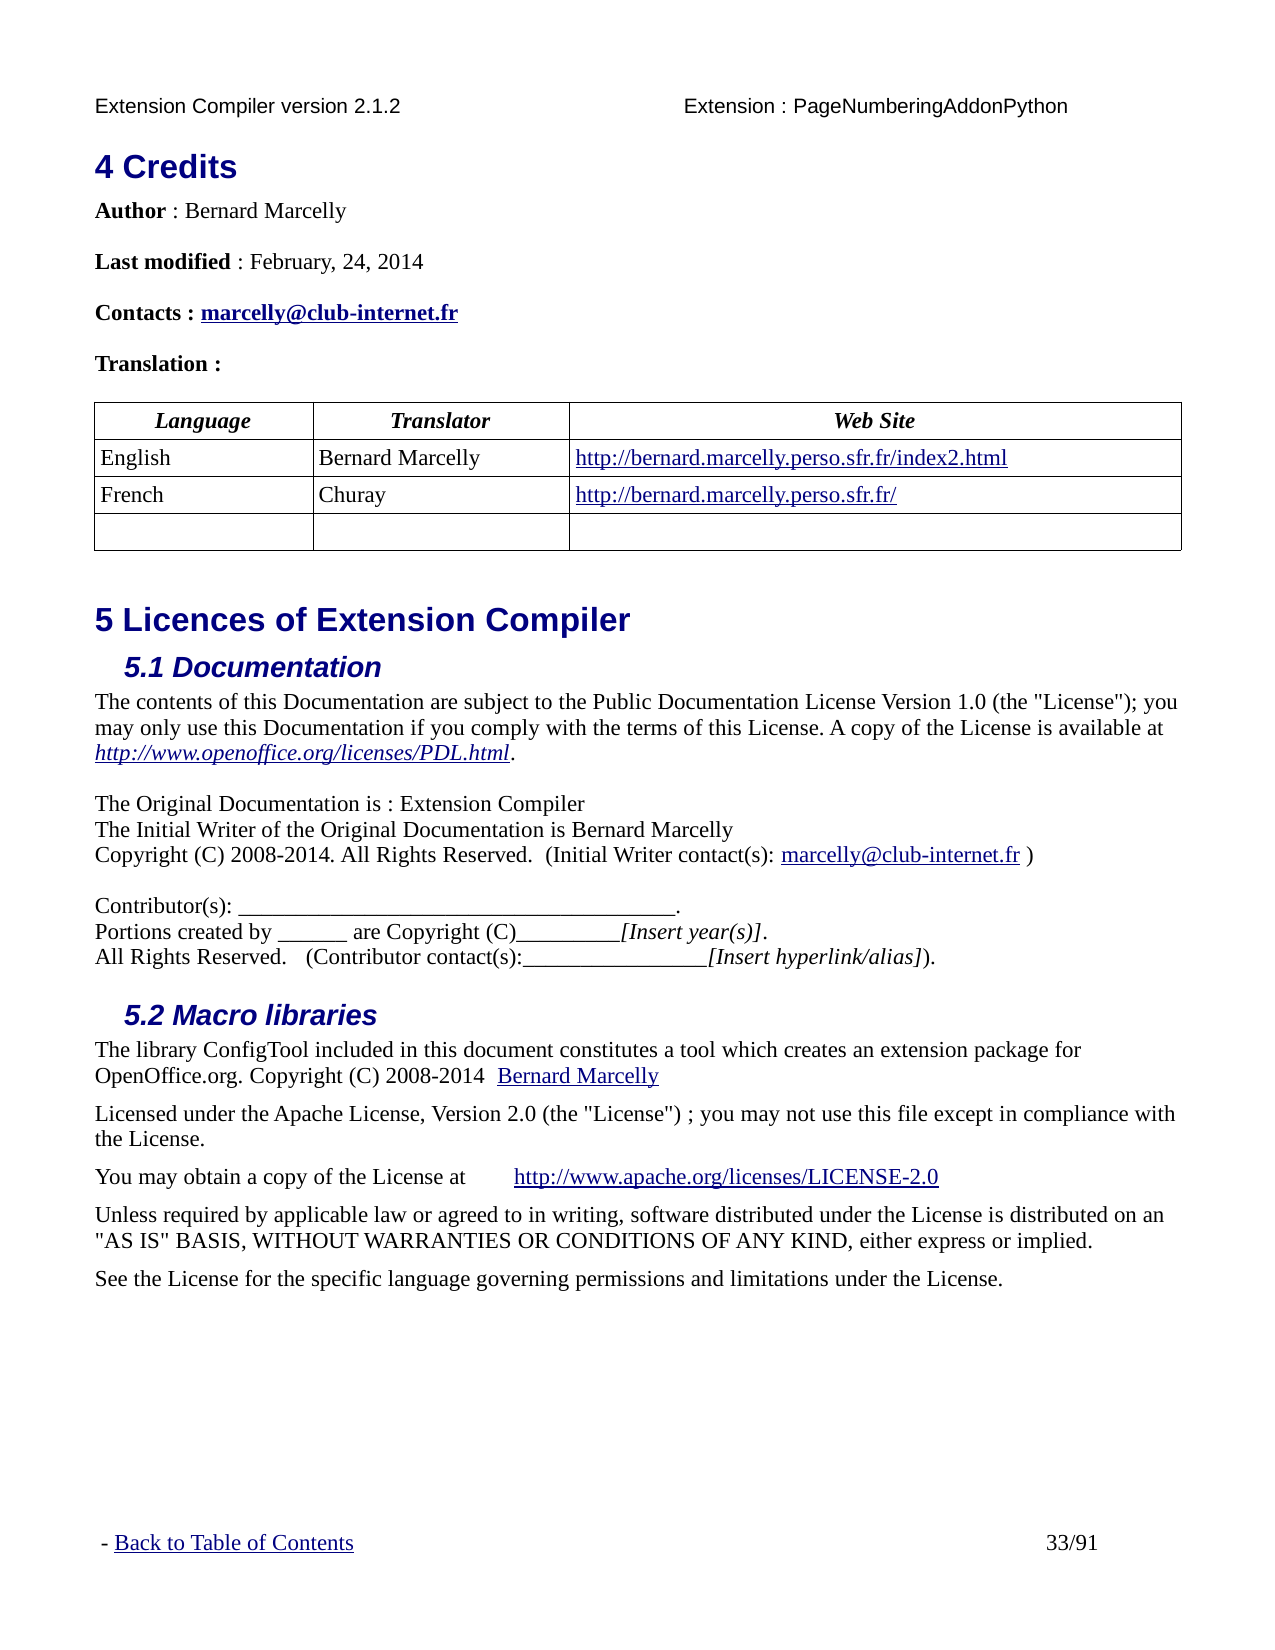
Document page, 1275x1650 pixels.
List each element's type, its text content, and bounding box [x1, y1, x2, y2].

subtitle Documentation [124, 651, 1181, 683]
text All Rights Reserved. (Contributor contact(s):________________[Insert hyperlink/alias]). [94, 944, 1181, 970]
table_header Web Site [570, 403, 1181, 439]
text The Original Documentation is : Extension Compiler [94, 791, 1181, 817]
table_cell Churay [314, 477, 569, 513]
text Licensed under the Apache License, Version 2.0 (the "License") ; you may not use this file except in compliance with the License. [94, 1101, 1181, 1152]
text The contents of this Documentation are subject to the Public Documentation License Version 1.0 (the "License"); you may only use this Documentation if you comply with the terms of this License. A copy of the License is available at http://www.openoffice.org/licenses/PDL.html. [94, 689, 1181, 766]
subtitle Macro libraries [124, 999, 1181, 1031]
text Author : Bernard Marcelly [94, 197, 1181, 223]
text See the License for the specific language governing permissions and limitations under the License. [94, 1266, 1181, 1291]
table_cell [314, 514, 569, 550]
subtitle Licences of Extension Compiler [94, 601, 1181, 638]
table_cell [570, 514, 1181, 550]
text Contacts : marcelly@club-internet.fr [94, 299, 1181, 325]
subtitle Credits [94, 147, 1181, 185]
table_cell Bernard Marcelly [314, 440, 569, 476]
text Last modified : February, 24, 2014 [94, 248, 1181, 274]
text Portions created by ______ are Copyright (C)_________[Insert year(s)]. [94, 919, 1181, 944]
text The library ConfigTool included in this document constitutes a tool which creates an extension package for OpenOffice.org. Copyright (C) 2008-2014 Bernard Marcelly [94, 1037, 1181, 1088]
text Unless required by applicable law or agreed to in writing, software distributed under the License is distributed on an "AS IS" BASIS, WITHOUT WARRANTIES OR CONDITIONS OF ANY KIND, either express or implied. [94, 1202, 1181, 1253]
table_cell French [95, 477, 313, 513]
text Translation : [94, 351, 1181, 376]
table_header Translator [314, 403, 569, 439]
table_cell http://bernard.marcelly.perso.sfr.fr/index2.html [570, 440, 1181, 476]
text The Initial Writer of the Original Documentation is Bernard Marcelly [94, 817, 1181, 842]
table_cell [95, 514, 313, 550]
text You may obtain a copy of the License at http://www.apache.org/licenses/LICENSE-2.0 [94, 1164, 1181, 1190]
table_cell http://bernard.marcelly.perso.sfr.fr/ [570, 477, 1181, 513]
table_header Language [95, 403, 313, 439]
text Contributor(s): ______________________________________. [94, 893, 1181, 919]
text Copyright (C) 2008-2014. All Rights Reserved. (Initial Writer contact(s): marcelly@club-internet.fr ) [94, 842, 1181, 868]
table_cell English [95, 440, 313, 476]
